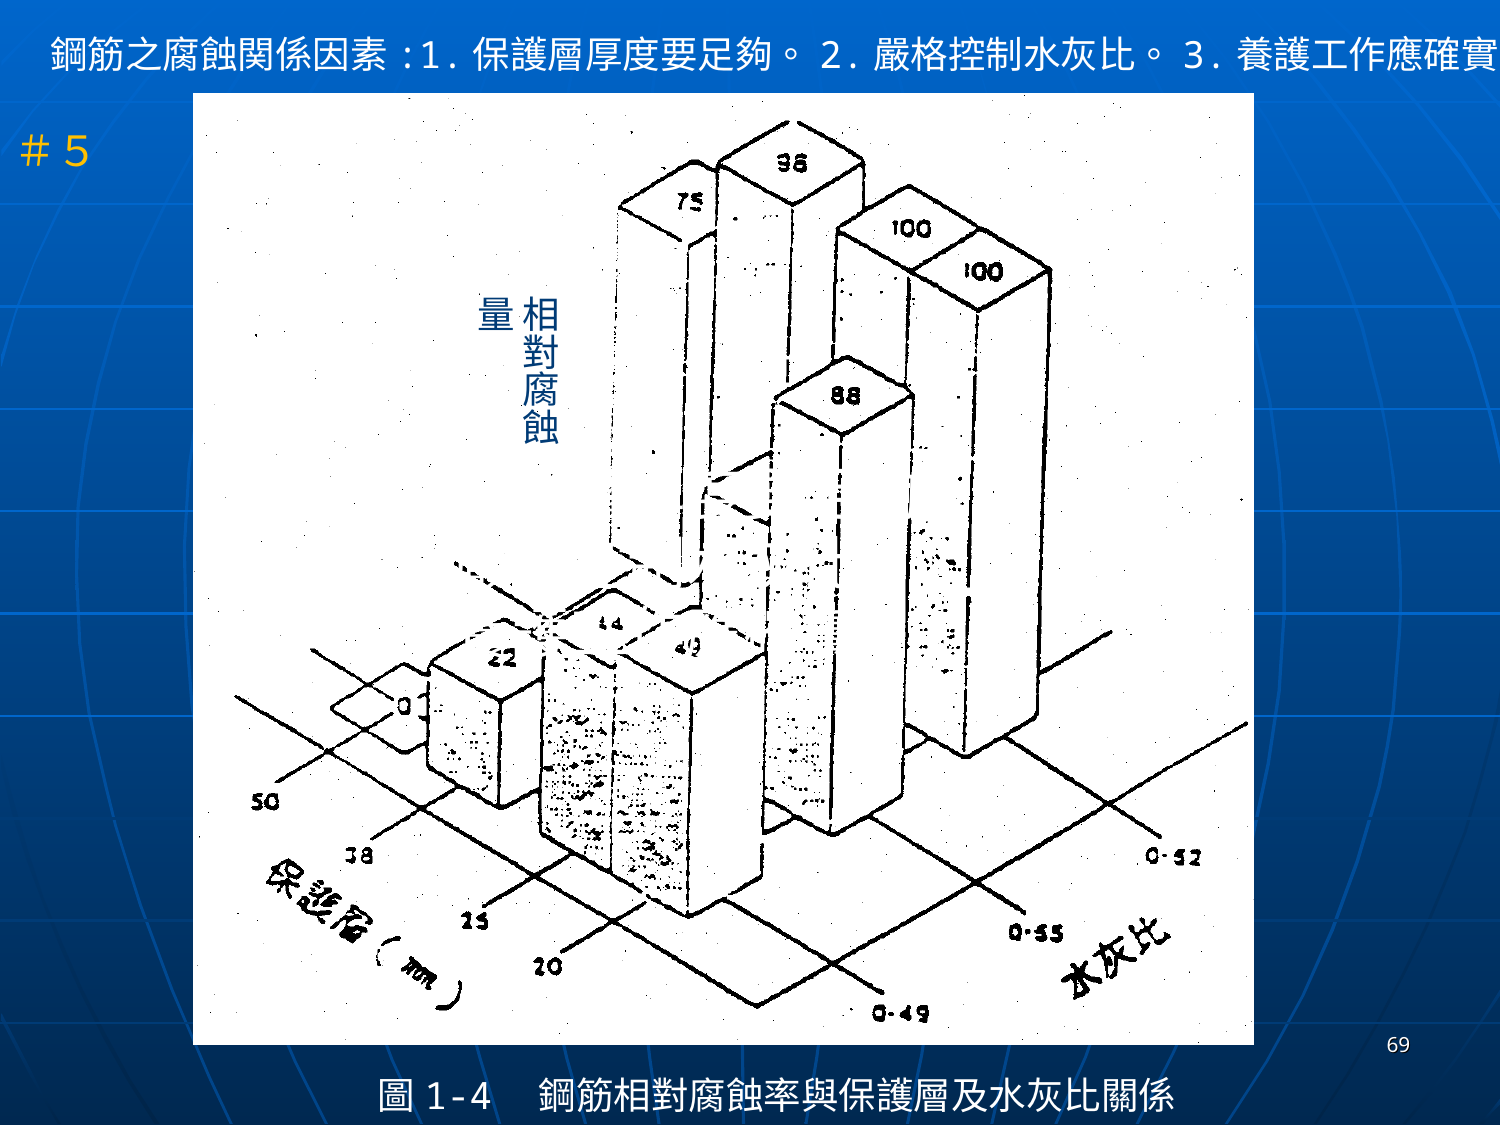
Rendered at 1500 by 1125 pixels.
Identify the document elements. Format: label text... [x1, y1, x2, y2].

text_box 相對腐蝕量 [495, 281, 570, 485]
text_box 鋼筋之腐蝕関係因素:1.保護層厚度要足夠。2.嚴格控制水灰比。3.養護工作應確實。 [35, 23, 1500, 84]
text_box 1.保護層厚度要足夠。 2.嚴格控制水灰比。 3.養護工作應確實。 [375, 448, 1126, 675]
text_box ＃５ [0, 117, 114, 183]
text_box [1074, 1024, 1426, 1100]
text_box 圖1-4 鋼筋相對腐蝕率與保護層及水灰比關係 [363, 1064, 1207, 1125]
picture [193, 93, 1254, 1045]
